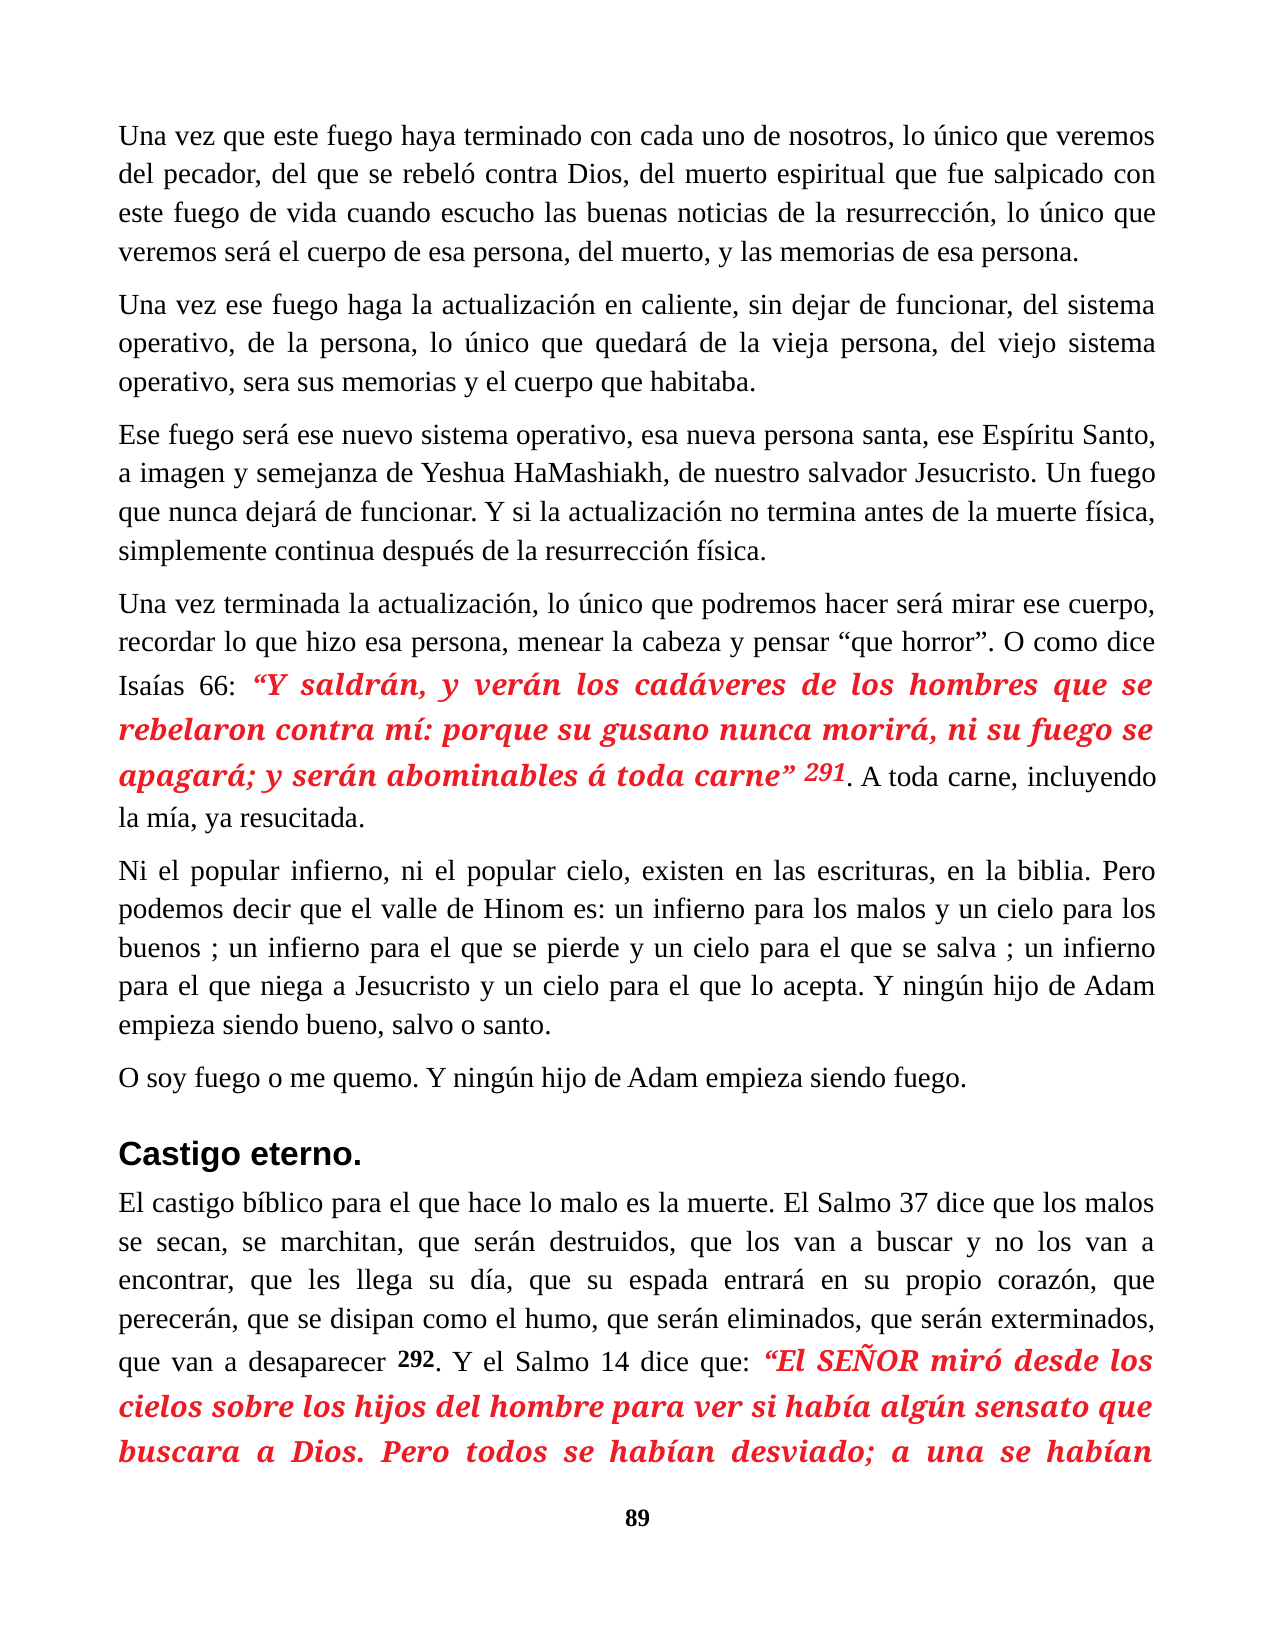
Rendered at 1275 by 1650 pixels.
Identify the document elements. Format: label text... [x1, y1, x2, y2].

text Ni el popular infierno, ni el popular cielo, existen en las escrituras, en la biblia. Pero podemos decir que el valle de Hinom es: un infierno para los malos y un cielo para los buenos ; un infierno para el que se pierde y un cielo para el que se salva ; un infierno para el que niega a Jesucristo y un cielo para el que lo acepta. Y ningún hijo de Adam empieza siendo bueno, salvo o santo. [118, 853, 1157, 1041]
text Una vez terminada la actualización, lo único que podremos hacer será mirar ese cuerpo, recordar lo que hizo esa persona, menear la cabeza y pensar “que horror”. O como dice Isaías 66: “Y saldrán, y verán los cadáveres de los hombres que se rebelaron contra mí: porque su gusano nunca morirá, ni su fuego se apagará; y serán abominables á toda carne” . A toda carne, incluyendo la mía, ya resucitada. [118, 586, 1157, 833]
text Una vez ese fuego haga la actualización en caliente, sin dejar de funcionar, del sistema operativo, de la persona, lo único que quedará de la vieja persona, del viejo sistema operativo, sera sus memorias y el cuerpo que habitaba. [118, 287, 1157, 397]
text Una vez que este fuego haya terminado con cada uno de nosotros, lo único que veremos del pecador, del que se rebeló contra Dios, del muerto espiritual que fue salpicado con este fuego de vida cuando escucho las buenas noticias de la resurrección, lo único que veremos será el cuerpo de esa persona, del muerto, y las memorias de esa persona. [118, 118, 1157, 267]
text El castigo bíblico para el que hace lo malo es la muerte. El Salmo 37 dice que los malos se secan, se marchitan, que serán destruidos, que los van a buscar y no los van a encontrar, que les llega su día, que su espada entrará en su propio corazón, que perecerán, que se disipan como el humo, que serán eliminados, que serán exterminados, que van a desaparecer . Y el Salmo 14 dice que: “El SEÑOR miró desde los cielos sobre los hijos del hombre para ver si había algún sensato que buscara a Dios. Pero todos se habían desviado; a una se habían [118, 1185, 1157, 1471]
text Ese fuego será ese nuevo sistema operativo, esa nueva persona santa, ese Espíritu Santo, a imagen y semejanza de Yeshua HaMashiakh, de nuestro salvador Jesucristo. Un fuego que nunca dejará de funcionar. Y si la actualización no termina antes de la muerte física, simplemente continua después de la resurrección física. [118, 417, 1157, 566]
subtitle Castigo eterno. [118, 1134, 1157, 1173]
text O soy fuego o me quemo. Y ningún hijo de Adam empieza siendo fuego. [118, 1060, 1157, 1094]
